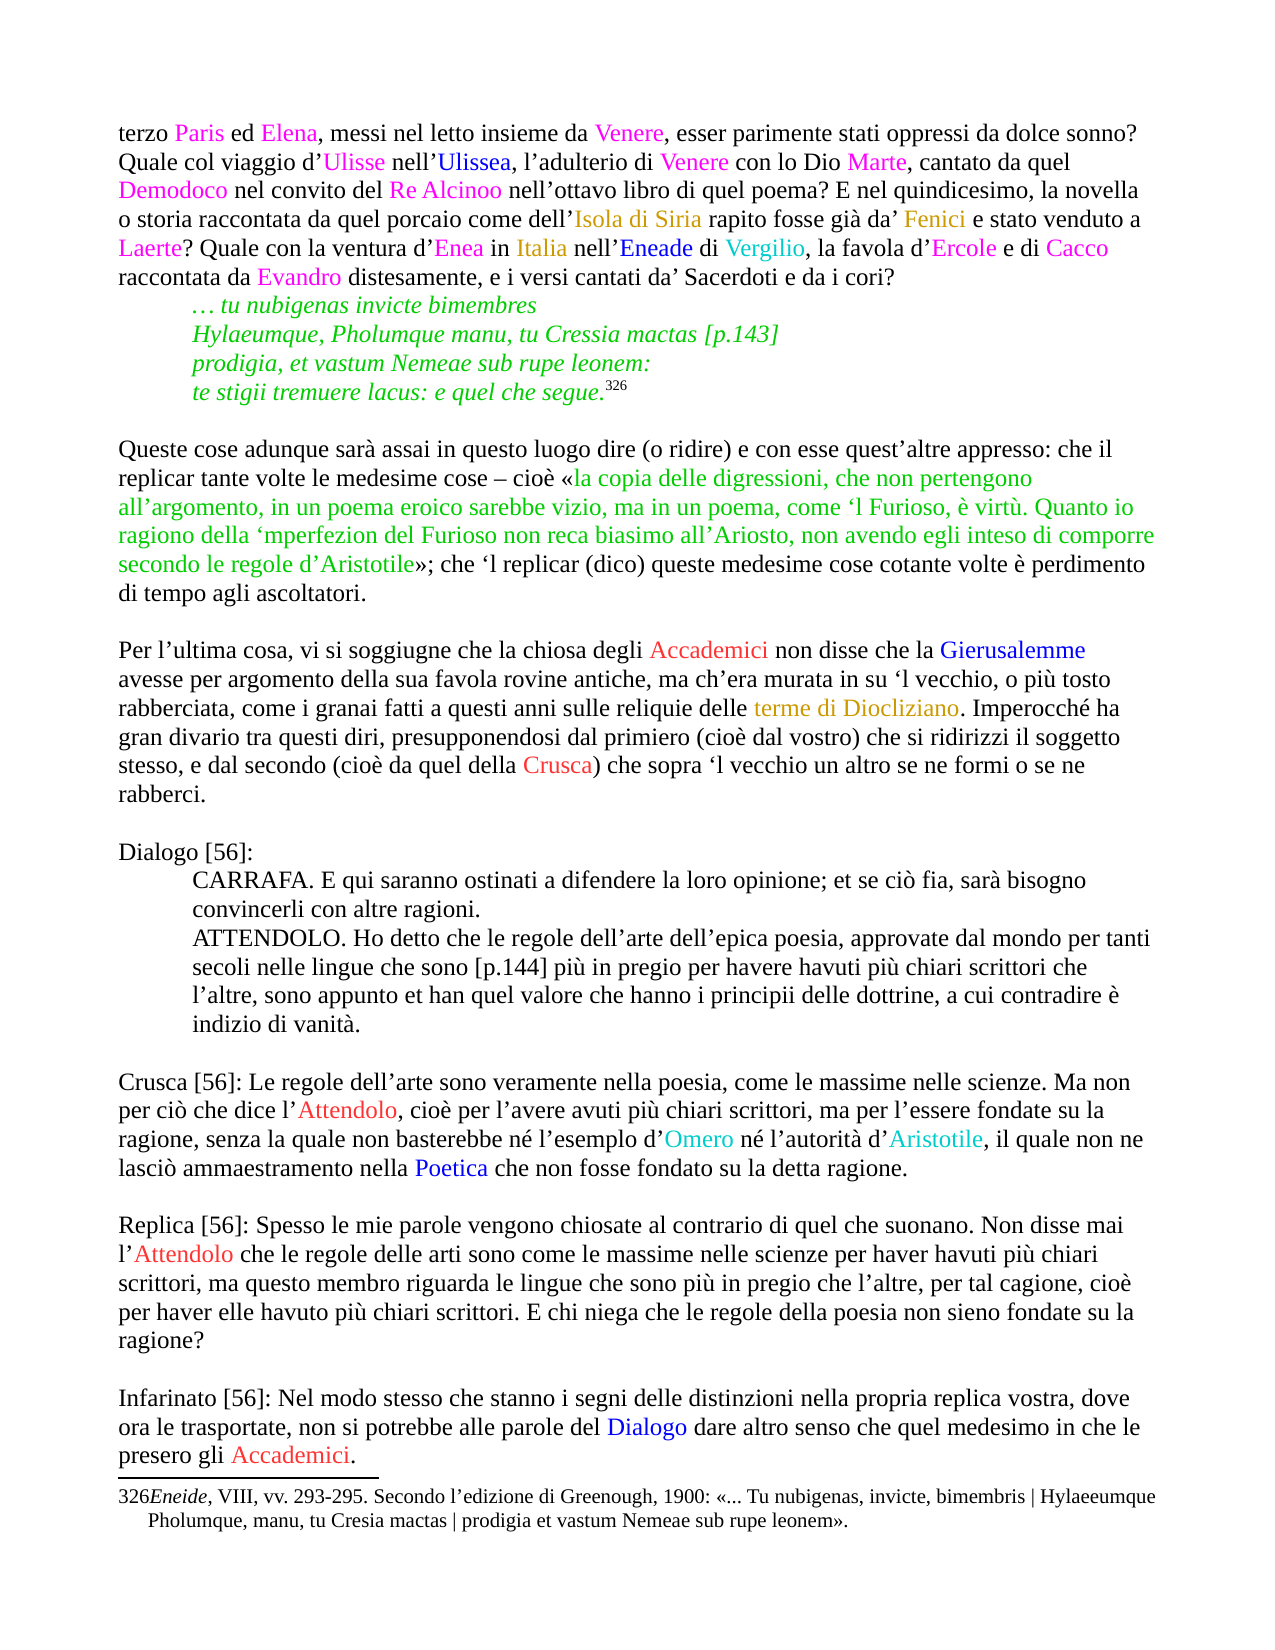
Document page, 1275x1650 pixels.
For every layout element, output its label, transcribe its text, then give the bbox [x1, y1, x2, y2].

text terzo Paris ed Elena, messi nel letto insieme da Venere, esser parimente stati oppressi da dolce sonno? Quale col viaggio d’Ulisse nell’Ulissea, l’adulterio di Venere con lo Dio Marte, cantato da quel Demodoco nel convito del Re Alcinoo nell’ottavo libro di quel poema? E nel quindicesimo, la novella o storia raccontata da quel porcaio come dell’Isola di Siria rapito fosse già da’ Fenici e stato venduto a Laerte? Quale con la ventura d’Enea in Italia nell’Eneade di Vergilio, la favola d’Ercole e di Cacco raccontata da Evandro distesamente, e i versi cantati da’ Sacerdoti e da i cori? [118, 118, 1157, 291]
text CARRAFA. E qui saranno ostinati a difendere la loro opinione; et se ciò fia, sarà bisogno convincerli con altre ragioni. [192, 866, 1157, 923]
text Hylaeumque, Pholumque manu, tu Cressia mactas [p.143] [192, 319, 1157, 348]
text Infarinato [56]: Nel modo stesso che stanno i segni delle distinzioni nella propria replica vostra, dove ora le trasportate, non si potrebbe alle parole del Dialogo dare altro senso che quel medesimo in che le presero gli Accademici. [118, 1383, 1157, 1469]
text Dialogo [56]: [118, 837, 1157, 866]
text Per l’ultima cosa, vi si soggiugne che la chiosa degli Accademici non disse che la Gierusalemme avesse per argomento della sua favola rovine antiche, ma ch’era murata in su ‘l vecchio, o più tosto rabberciata, come i granai fatti a questi anni sulle reliquie delle terme di Diocliziano. Imperocché ha gran divario tra questi diri, presupponendosi dal primiero (cioè dal vostro) che si ridirizzi il soggetto stesso, e dal secondo (cioè da quel della Crusca) che sopra ‘l vecchio un altro se ne formi o se ne rabberci. [118, 636, 1157, 808]
text Replica [56]: Spesso le mie parole vengono chiosate al contrario di quel che suonano. Non disse mai l’Attendolo che le regole delle arti sono come le massime nelle scienze per haver havuti più chiari scrittori, ma questo membro riguarda le lingue che sono più in pregio che l’altre, per tal cagione, cioè per haver elle havuto più chiari scrittori. E chi niega che le regole della poesia non sieno fondate su la ragione? [118, 1211, 1157, 1354]
text … tu nubigenas invicte bimembres [192, 291, 1157, 319]
text Crusca [56]: Le regole dell’arte sono veramente nella poesia, come le massime nelle scienze. Ma non per ciò che dice l’Attendolo, cioè per l’avere avuti più chiari scrittori, ma per l’essere fondate su la ragione, senza la quale non basterebbe né l’esemplo d’Omero né l’autorità d’Aristotile, il quale non ne lasciò ammaestramento nella Poetica che non fosse fondato su la detta ragione. [118, 1067, 1157, 1182]
text Queste cose adunque sarà assai in questo luogo dire (o ridire) e con esse quest’altre appresso: che il replicar tante volte le medesime cose – cioè «la copia delle digressioni, che non pertengono all’argomento, in un poema eroico sarebbe vizio, ma in un poema, come ‘l Furioso, è virtù. Quanto io ragiono della ‘mperfezion del Furioso non reca biasimo all’Ariosto, non avendo egli inteso di comporre secondo le regole d’Aristotile»; che ‘l replicar (dico) queste medesime cose cotante volte è perdimento di tempo agli ascoltatori. [118, 434, 1157, 607]
text ATTENDOLO. Ho detto che le regole dell’arte dell’epica poesia, approvate dal mondo per tanti secoli nelle lingue che sono [p.144] più in pregio per havere havuti più chiari scrittori che l’altre, sono appunto et han quel valore che hanno i principii delle dottrine, a cui contradire è indizio di vanità. [192, 923, 1157, 1038]
text prodigia, et vastum Nemeae sub rupe leonem: [192, 348, 1157, 377]
text Eneide, VIII, vv. 293-295. Secondo l’edizione di Greenough, 1900: «... Tu nubigenas, invicte, bimembris | Hylaeeumque Pholumque, manu, tu Cresia mactas | prodigia et vastum Nemeae sub rupe leonem». [118, 1484, 1157, 1532]
text te stigii tremuere lacus: e quel che segue. [192, 377, 1157, 406]
